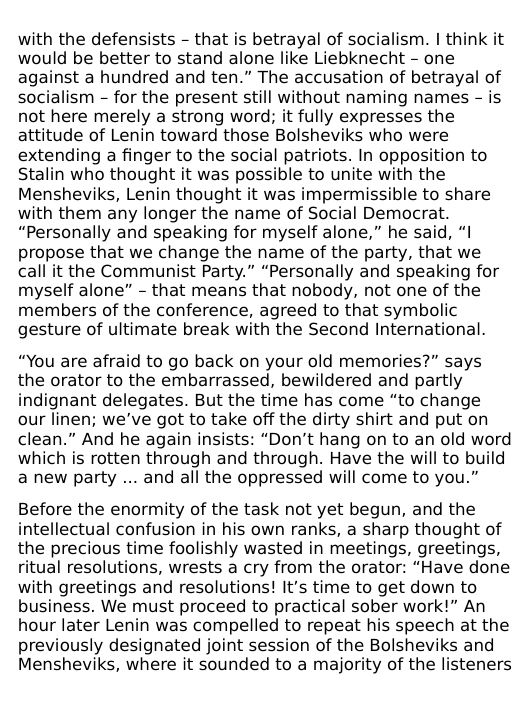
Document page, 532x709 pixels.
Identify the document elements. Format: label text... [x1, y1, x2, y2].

text with the defensists – that is betrayal of socialism. I think it would be better to stand alone like Liebknecht – one against a hundred and ten.” The accusation of betrayal of socialism – for the present still without naming names – is not here merely a strong word; it fully expresses the attitude of Lenin toward those Bolsheviks who were extending a finger to the social patriots. In opposition to Stalin who thought it was possible to unite with the Mensheviks, Lenin thought it was impermissible to share with them any longer the name of Social Democrat. “Personally and speaking for myself alone,” he said, “I propose that we change the name of the party, that we call it the Communist Party.” “Personally and speaking for myself alone” – that means that nobody, not one of the members of the conference, agreed to that symbolic gesture of ultimate break with the Second International. [18, 29, 514, 339]
text Before the enormity of the task not yet begun, and the intellectual confusion in his own ranks, a sharp thought of the precious time foolishly wasted in meetings, greetings, ritual resolutions, wrests a cry from the orator: “Have done with greetings and resolutions! It’s time to get down to business. We must proceed to practical sober work!” An hour later Lenin was compelled to repeat his speech at the previously designated joint session of the Bolsheviks and Mensheviks, where it sounded to a majority of the listeners [18, 500, 514, 674]
text “You are afraid to go back on your old memories?” says the orator to the embarrassed, bewildered and partly indignant delegates. But the time has come “to change our linen; we’ve got to take off the dirty shirt and put on clean.” And he again insists: “Don’t hang on to an old word which is rotten through and through. Have the will to build a new party ... and all the oppressed will come to you.” [18, 352, 514, 488]
